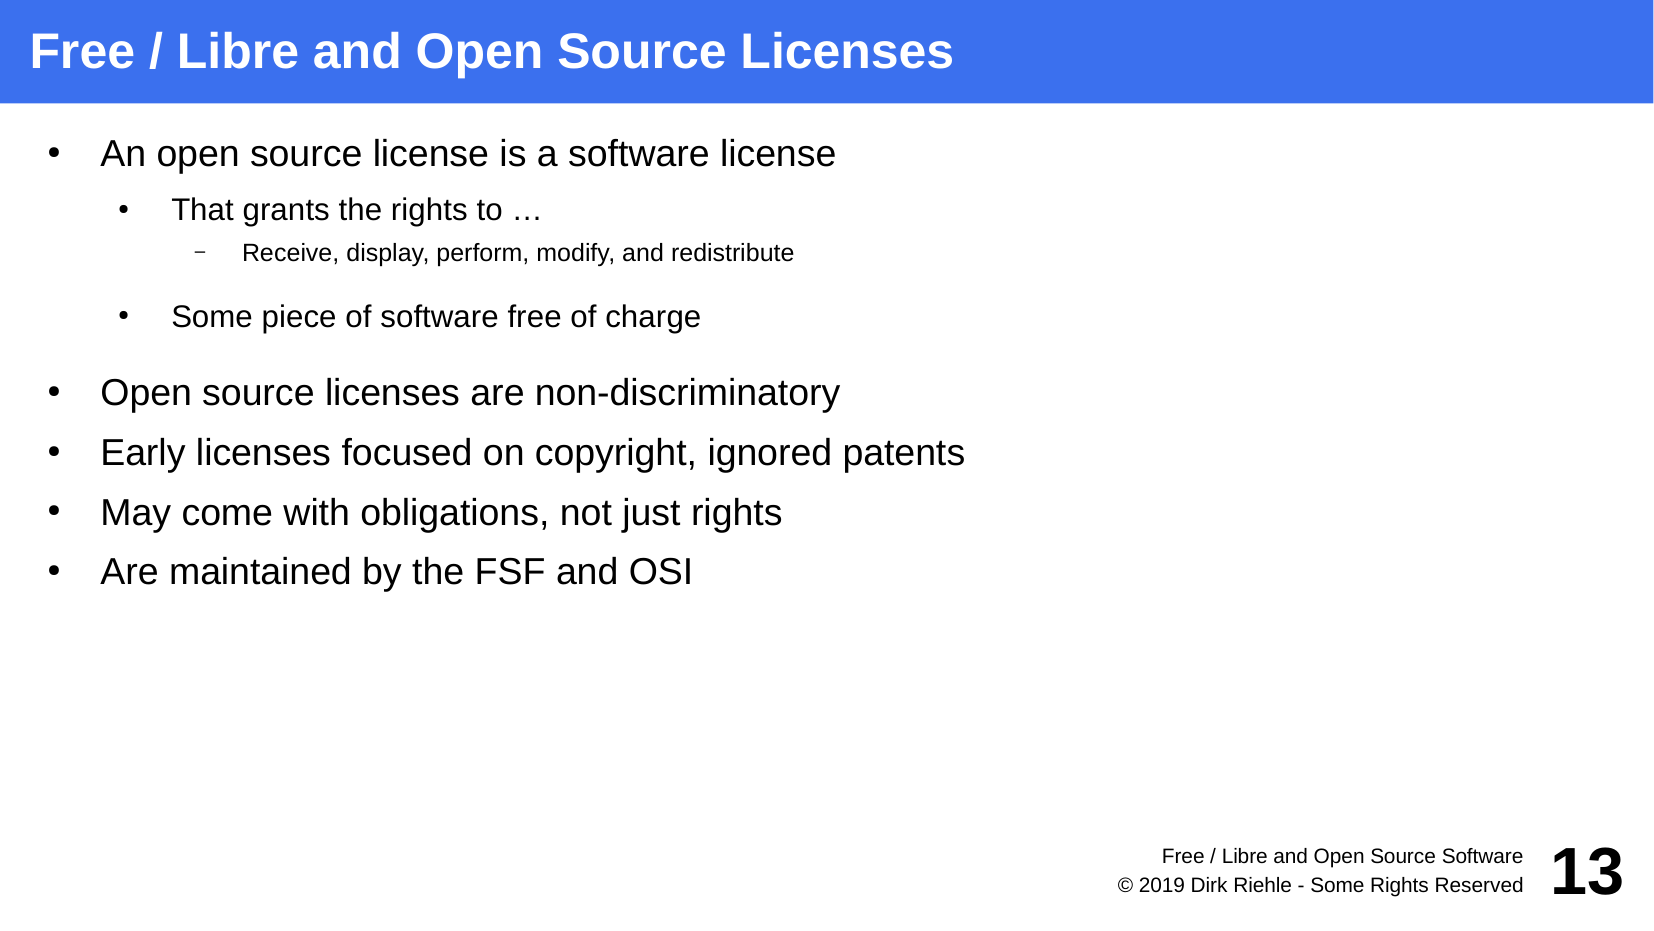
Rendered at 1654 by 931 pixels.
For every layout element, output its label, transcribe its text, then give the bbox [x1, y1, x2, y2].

list An open source license is a software license That grants the rights to … Receive, display, perform, modify, and redistribute Some piece of software free of charge Open source licenses are non-discriminatory Early licenses focused on copyright, ignored patents May come with obligations, not just rights Are maintained by the FSF and OSI [29, 132, 1625, 813]
title Free / Libre and Open Source Licenses [0, 0, 1654, 104]
